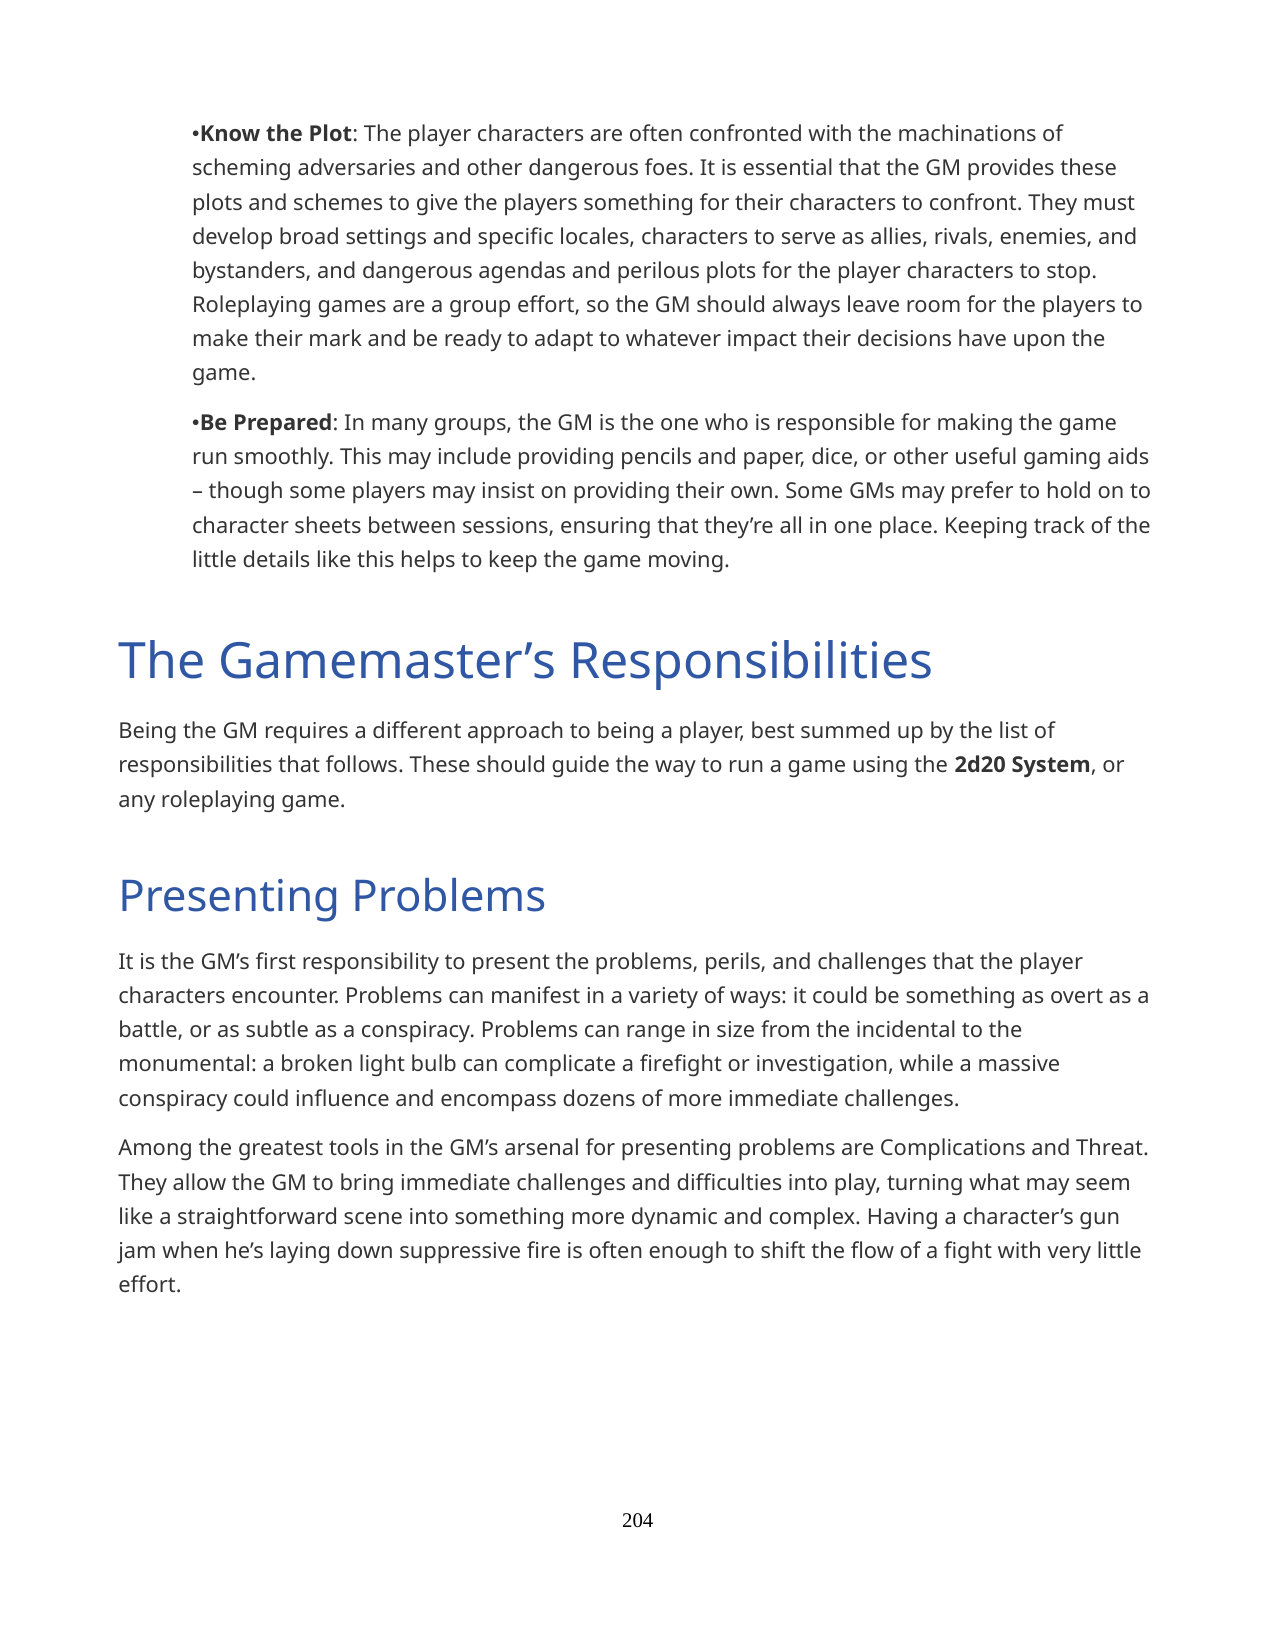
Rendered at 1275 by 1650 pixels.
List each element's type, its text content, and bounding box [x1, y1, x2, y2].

subtitle The Gamemaster’s Responsibilities [118, 625, 1157, 693]
text Being the GM requires a different approach to being a player, best summed up by the list of responsibilities that follows. These should guide the way to run a game using the 2d20 System, or any roleplaying game. [118, 715, 1157, 813]
list Be Prepared: In many groups, the GM is the one who is responsible for making the game run smoothly. This may include providing pencils and paper, dice, or other useful gaming aids – though some players may insist on providing their own. Some GMs may prefer to hold on to character sheets between sessions, ensuring that they’re all in one place. Keeping track of the little details like this helps to keep the game moving. [118, 407, 1157, 573]
text It is the GM’s first responsibility to present the problems, perils, and challenges that the player characters encounter. Problems can manifest in a variety of ways: it could be something as overt as a battle, or as subtle as a conspiracy. Problems can range in size from the incidental to the monumental: a broken light bulb can complicate a firefight or investigation, while a massive conspiracy could influence and encompass dozens of more immediate challenges. [118, 946, 1157, 1112]
subtitle Presenting Problems [118, 865, 1157, 924]
list Know the Plot: The player characters are often confronted with the machinations of scheming adversaries and other dangerous foes. It is essential that the GM provides these plots and schemes to give the players something for their characters to confront. They must develop broad settings and specific locales, characters to serve as allies, rivals, enemies, and bystanders, and dangerous agendas and perilous plots for the player characters to stop. Roleplaying games are a group effort, so the GM should always leave room for the players to make their mark and be ready to adapt to whatever impact their decisions have upon the game. [118, 118, 1157, 387]
text Among the greatest tools in the GM’s arsenal for presenting problems are Complications and Threat. They allow the GM to bring immediate challenges and difficulties into play, turning what may seem like a straightforward scene into something more dynamic and complex. Having a character’s gun jam when he’s laying down suppressive fire is often enough to shift the flow of a fight with very little effort. [118, 1132, 1157, 1299]
